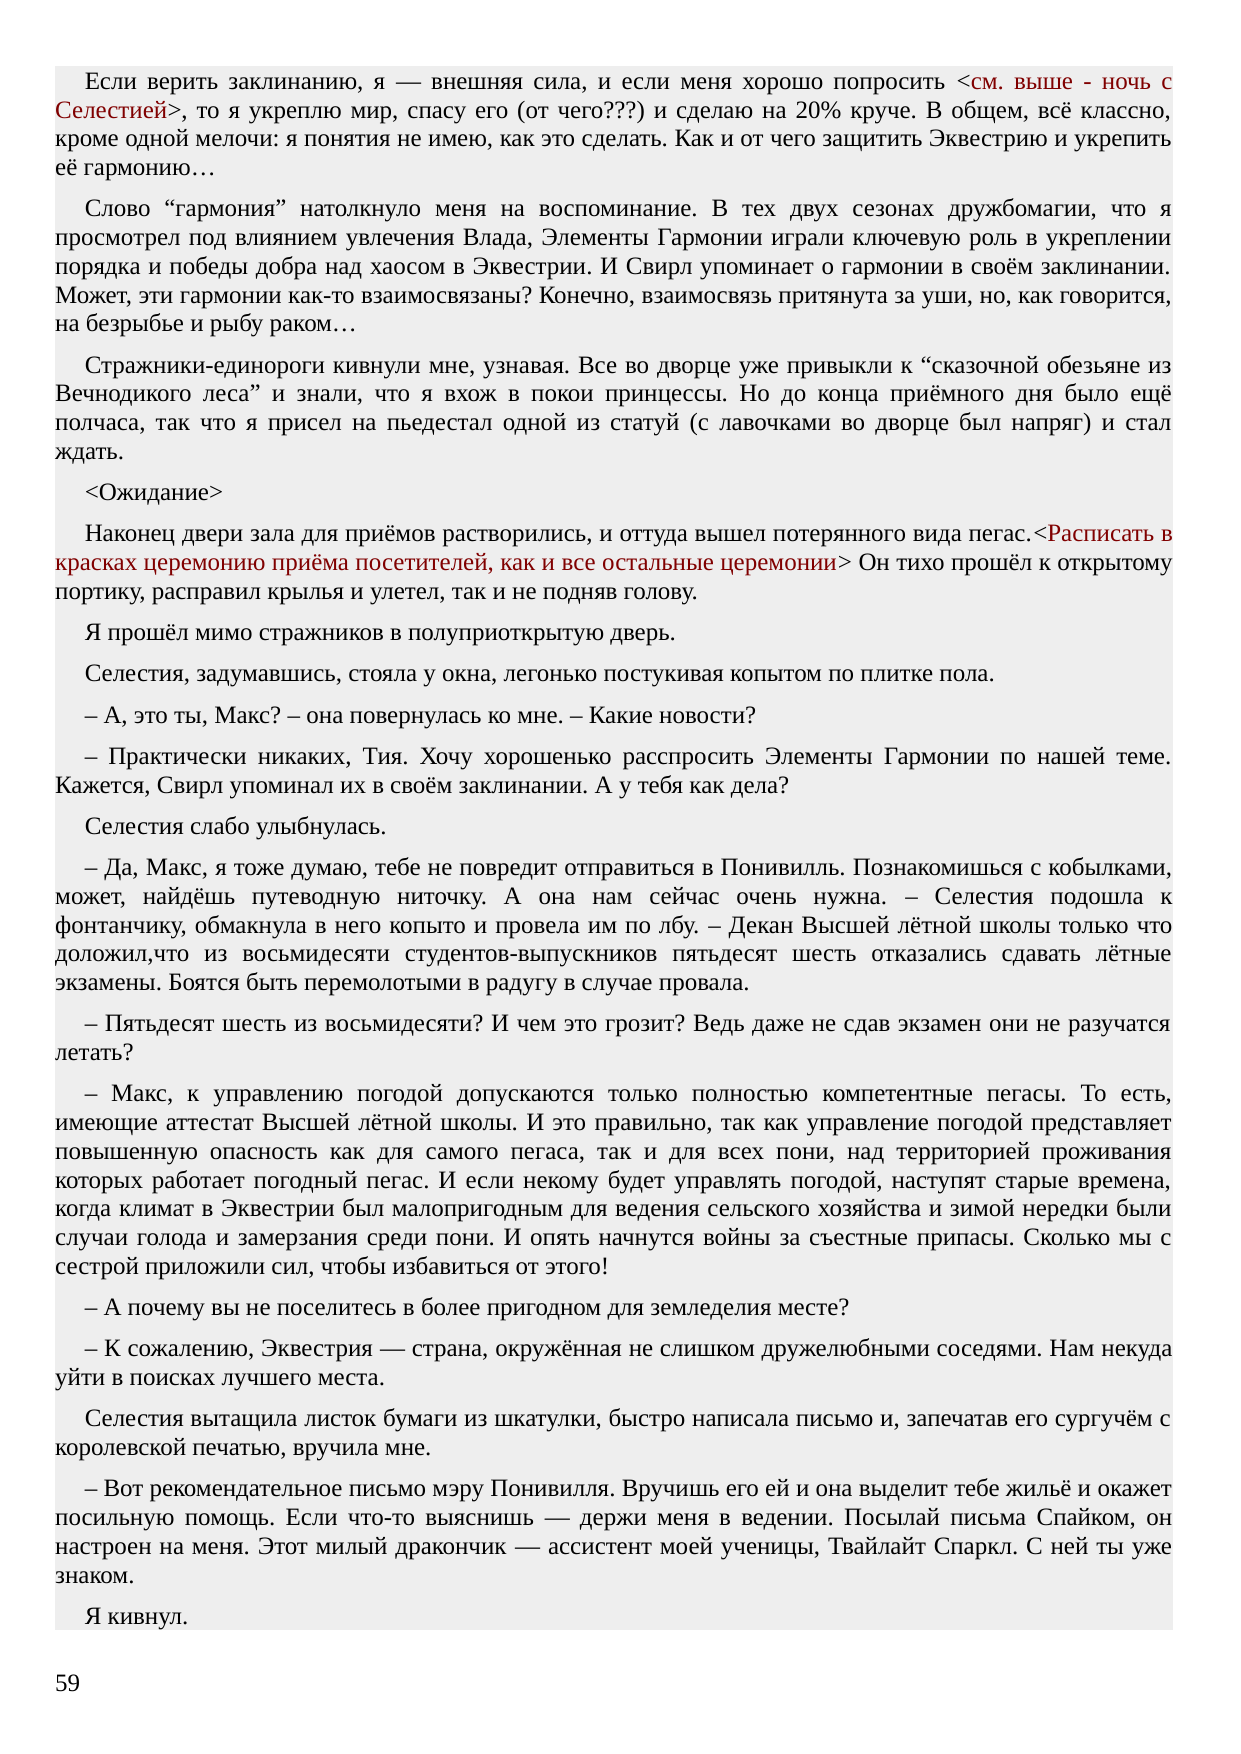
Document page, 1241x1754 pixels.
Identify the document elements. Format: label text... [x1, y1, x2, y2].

text Селестия вытащила листок бумаги из шкатулки, быстро написала письмо и, запечатав его сургучём с королевской печатью, вручила мне. [55, 1403, 1173, 1461]
text <Ожидание> [55, 477, 1173, 506]
text – Практически никаких, Тия. Хочу хорошенько расспросить Элементы Гармонии по нашей теме. Кажется, Свирл упоминал их в своём заклинании. А у тебя как дела? [55, 741, 1173, 798]
text Если верить заклинанию, я — внешняя сила, и если меня хорошо попросить <см. выше - ночь с Селестией>, то я укреплю мир, спасу его (от чего???) и сделаю на 20% круче. В общем, всё классно, кроме одной мелочи: я понятия не имею, как это сделать. Как и от чего защитить Эквестрию и укрепить её гармонию… [55, 66, 1173, 181]
text Я прошёл мимо стражников в полуприоткрытую дверь. [55, 617, 1173, 646]
text – Пятьдесят шесть из восьмидесяти? И чем это грозит? Ведь даже не сдав экзамен они не разучатся летать? [55, 1008, 1173, 1066]
text – А, это ты, Макс? – она повернулась ко мне. – Какие новости? [55, 700, 1173, 728]
text Селестия слабо улыбнулась. [55, 811, 1173, 840]
text – А почему вы не поселитесь в более пригодном для земледелия месте? [55, 1292, 1173, 1321]
text – Макс, к управлению погодой допускаются только полностью компетентные пегасы. То есть, имеющие аттестат Высшей лётной школы. И это правильно, так как управление погодой представляет повышенную опасность как для самого пегаса, так и для всех пони, над территорией проживания которых работает погодный пегас. И если некому будет управлять погодой, наступят старые времена, когда климат в Эквестрии был малопригодным для ведения сельского хозяйства и зимой нередки были случаи голода и замерзания среди пони. И опять начнутся войны за съестные припасы. Сколько мы с сестрой приложили сил, чтобы избавиться от этого! [55, 1078, 1173, 1280]
text Селестия, задумавшись, стояла у окна, легонько постукивая копытом по плитке пола. [55, 658, 1173, 687]
text Слово “гармония” натолкнуло меня на воспоминание. В тех двух сезонах дружбомагии, что я просмотрел под влиянием увлечения Влада, Элементы Гармонии играли ключевую роль в укреплении порядка и победы добра над хаосом в Эквестрии. И Свирл упоминает о гармонии в своём заклинании. Может, эти гармонии как-то взаимосвязаны? Конечно, взаимосвязь притянута за уши, но, как говорится, на безрыбье и рыбу раком… [55, 193, 1173, 337]
text Я кивнул. [55, 1601, 1173, 1630]
text – Вот рекомендательное письмо мэру Понивилля. Вручишь его ей и она выделит тебе жильё и окажет посильную помощь. Если что-то выяснишь — держи меня в ведении. Посылай письма Спайком, он настроен на меня. Этот милый дракончик — ассистент моей ученицы, Твайлайт Спаркл. С ней ты уже знаком. [55, 1473, 1173, 1588]
text Стражники-единороги кивнули мне, узнавая. Все во дворце уже привыкли к “сказочной обезьяне из Вечнодикого леса” и знали, что я вхож в покои принцессы. Но до конца приёмного дня было ещё полчаса, так что я присел на пьедестал одной из статуй (с лавочками во дворце был напряг) и стал ждать. [55, 350, 1173, 465]
text – Да, Макс, я тоже думаю, тебе не повредит отправиться в Понивилль. Познакомишься с кобылками, может, найдёшь путеводную ниточку. А она нам сейчас очень нужна. – Селестия подошла к фонтанчику, обмакнула в него копыто и провела им по лбу. – Декан Высшей лётной школы только что доложил,что из восьмидесяти студентов-выпускников пятьдесят шесть отказались сдавать лётные экзамены. Боятся быть перемолотыми в радугу в случае провала. [55, 852, 1173, 996]
text – К сожалению, Эквестрия — страна, окружённая не слишком дружелюбными соседями. Нам некуда уйти в поисках лучшего места. [55, 1333, 1173, 1391]
text Наконец двери зала для приёмов растворились, и оттуда вышел потерянного вида пегас.<Расписать в красках церемонию приёма посетителей, как и все остальные церемонии> Он тихо прошёл к открытому портику, расправил крылья и улетел, так и не подняв голову. [55, 518, 1173, 605]
